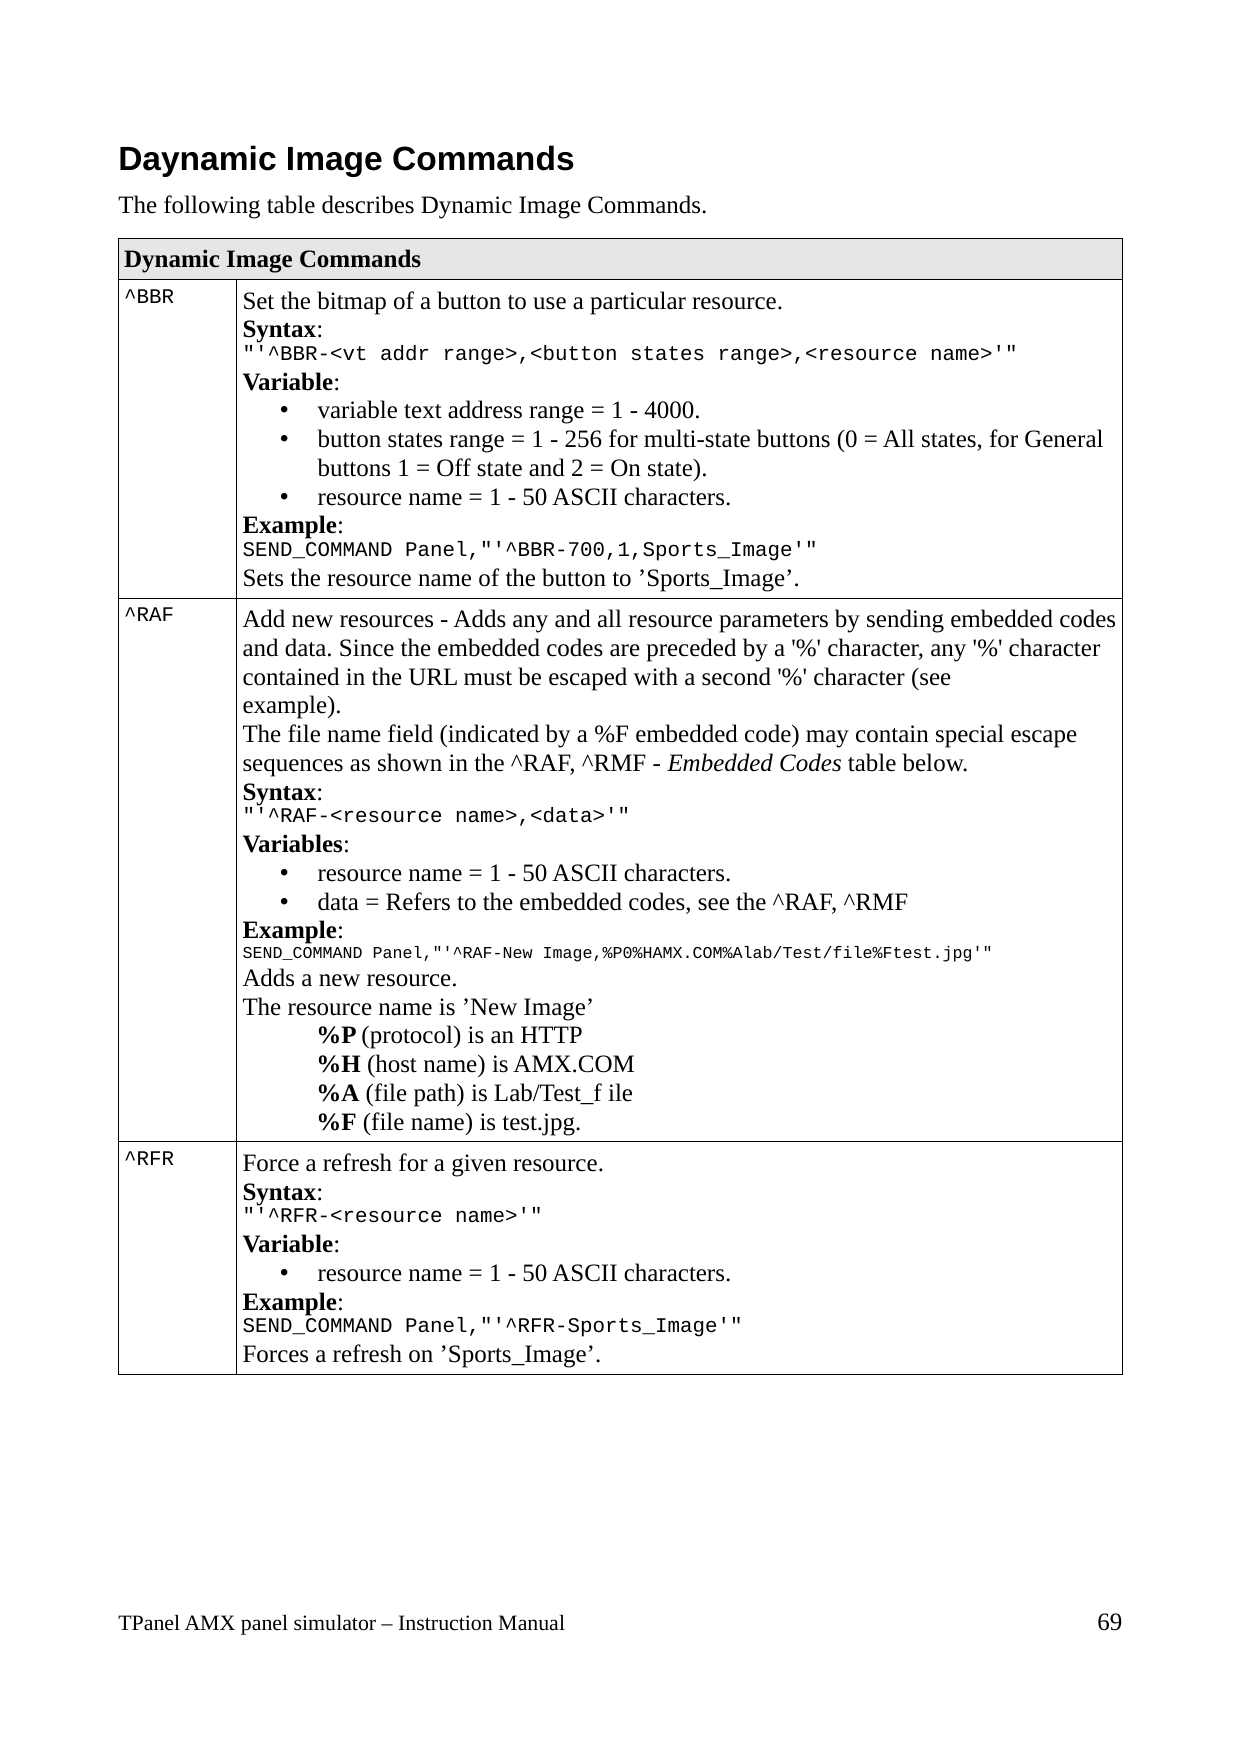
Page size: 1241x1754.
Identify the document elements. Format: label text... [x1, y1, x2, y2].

table_cell Force a refresh for a given resource. Syntax: "'^RFR-<resource name>'" Variable: resource name = 1 - 50 ASCII characters. Example: SEND_COMMAND Panel,"'^RFR-Sports_Image'" Forces a refresh on ’Sports_Image’. [237, 1142, 1122, 1373]
table_cell Set the bitmap of a button to use a particular resource. Syntax: "'^BBR-<vt addr range>,<button states range>,<resource name>'" Variable: variable text address range = 1 - 4000. button states range = 1 - 256 for multi-state buttons (0 = All states, for General buttons 1 = Off state and 2 = On state). resource name = 1 - 50 ASCII characters. Example: SEND_COMMAND Panel,"'^BBR-700,1,Sports_Image'" Sets the resource name of the button to ’Sports_Image’. [237, 280, 1122, 597]
table_cell ^RFR [119, 1142, 236, 1373]
table_cell ^BBR [119, 280, 236, 597]
table_header Dynamic Image Commands [119, 239, 1122, 279]
subtitle Daynamic Image Commands [118, 139, 1122, 178]
table_cell ^RAF [119, 599, 236, 1141]
table_cell Add new resources - Adds any and all resource parameters by sending embedded codes and data. Since the embedded codes are preceded by a '%' character, any '%' character contained in the URL must be escaped with a second '%' character (see example). The file name field (indicated by a %F embedded code) may contain special escape sequences as shown in the ^RAF, ^RMF - Embedded Codes table below. Syntax: "'^RAF-<resource name>,<data>'" Variables: resource name = 1 - 50 ASCII characters. data = Refers to the embedded codes, see the ^RAF, ^RMF Example: SEND_COMMAND Panel,"'^RAF-New Image,%P0%HAMX.COM%Alab/Test/file%Ftest.jpg'" Adds a new resource. The resource name is ’New Image’ %P (protocol) is an HTTP %H (host name) is AMX.COM %A (file path) is Lab/Test_f ile %F (file name) is test.jpg. [237, 599, 1122, 1141]
text The following table describes Dynamic Image Commands. [118, 190, 1122, 219]
